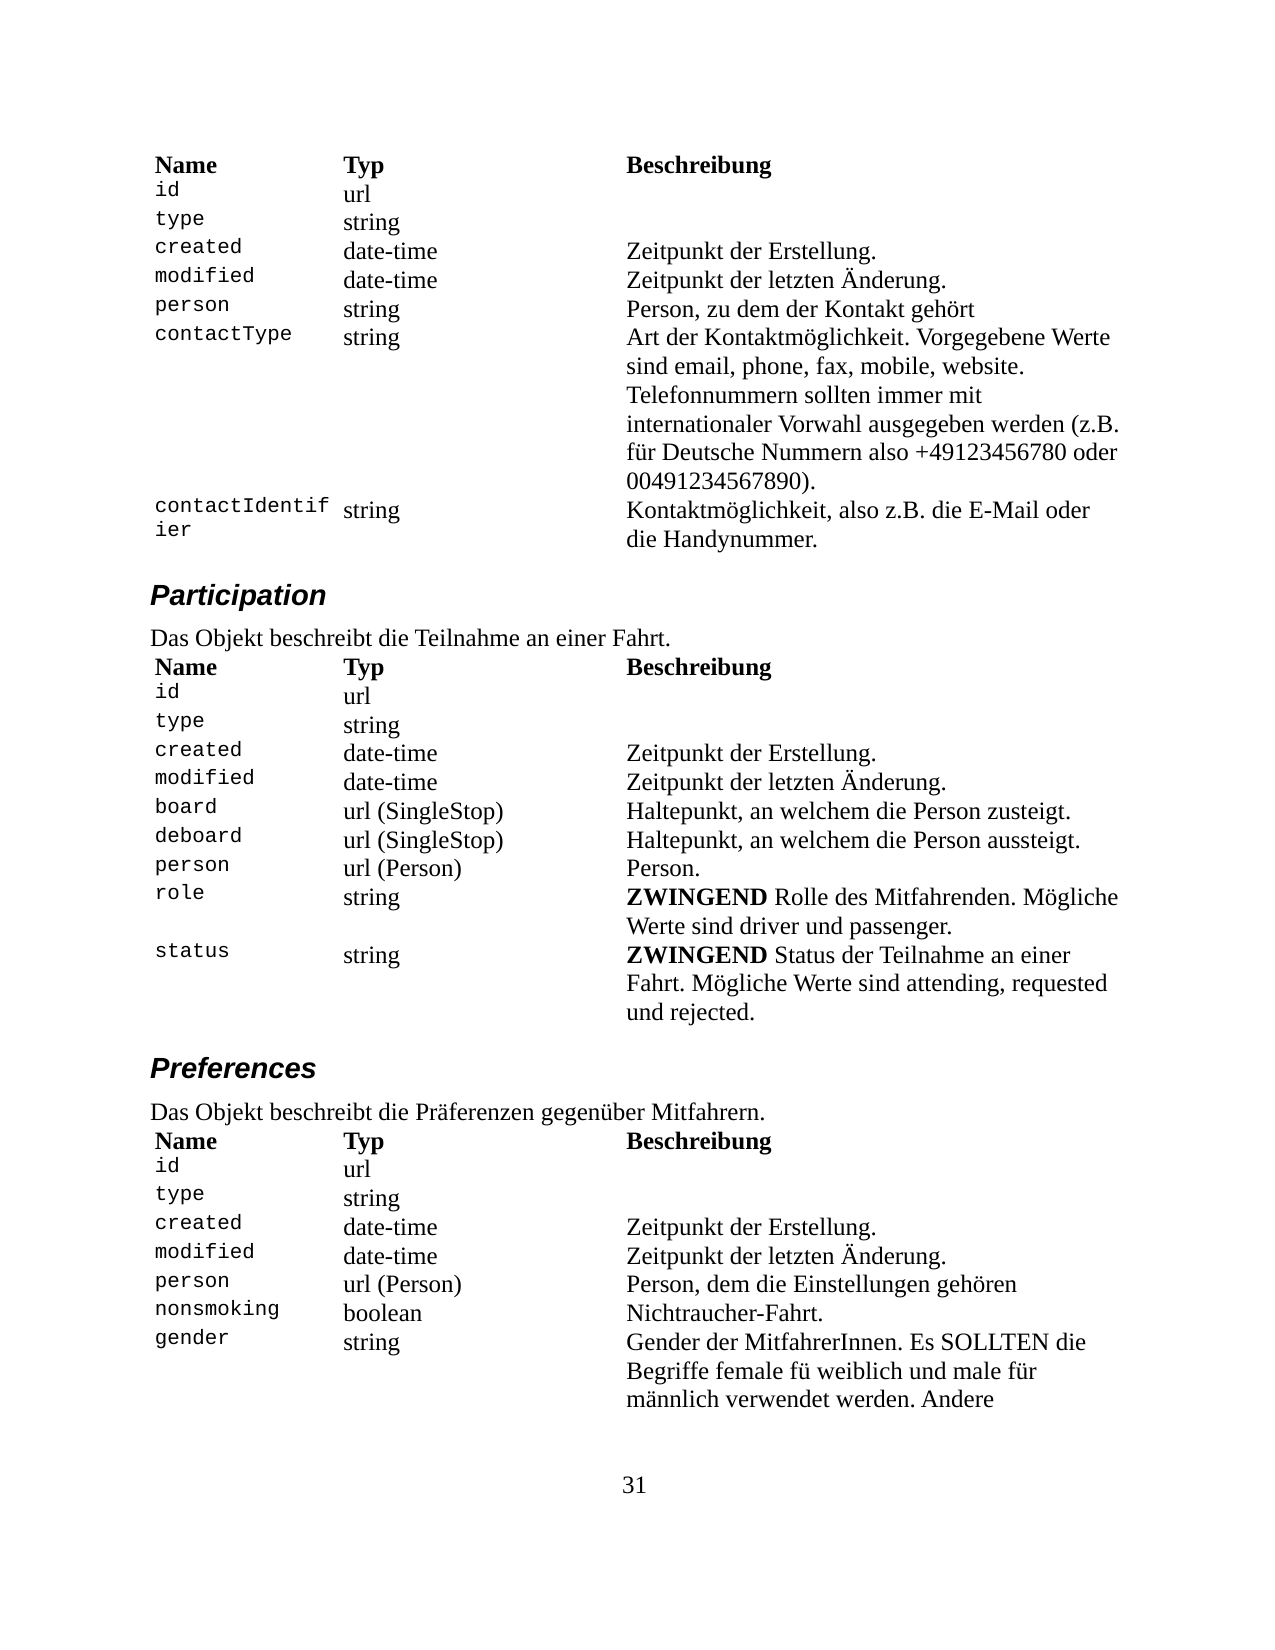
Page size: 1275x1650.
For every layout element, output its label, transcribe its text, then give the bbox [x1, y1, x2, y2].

table_cell Zeitpunkt der letzten Änderung. [622, 265, 1125, 294]
table_cell created [150, 1212, 339, 1241]
table_cell created [150, 236, 339, 265]
table_cell contactType [150, 323, 339, 495]
table_cell deboard [150, 825, 339, 853]
table_cell [622, 179, 1125, 207]
table_cell string [339, 940, 622, 1026]
table_cell string [339, 294, 622, 322]
table_cell Haltepunkt, an welchem die Person zusteigt. [622, 796, 1125, 825]
table_cell Person. [622, 854, 1125, 882]
table_cell string [339, 495, 622, 552]
table_cell string [339, 882, 622, 940]
table_cell [622, 1155, 1125, 1183]
table_cell date-time [339, 1241, 622, 1269]
table_cell string [339, 1183, 622, 1212]
text Das Objekt beschreibt die Teilnahme an einer Fahrt. [150, 623, 1125, 652]
table_cell Zeitpunkt der Erstellung. [622, 236, 1125, 265]
table_header Beschreibung [622, 150, 1125, 179]
table_cell ZWINGEND Status der Teilnahme an einer Fahrt. Mögliche Werte sind attending, requested und rejected. [622, 940, 1125, 1026]
table_cell modified [150, 1241, 339, 1269]
subtitle Preferences [150, 1051, 1125, 1084]
table_cell date-time [339, 767, 622, 796]
table_header Name [150, 1126, 339, 1154]
table_cell id [150, 1155, 339, 1183]
table_cell date-time [339, 236, 622, 265]
table_cell type [150, 208, 339, 236]
table_cell role [150, 882, 339, 940]
table_cell date-time [339, 265, 622, 294]
table_cell string [339, 710, 622, 738]
subtitle Participation [150, 577, 1125, 611]
table_cell Zeitpunkt der Erstellung. [622, 739, 1125, 767]
table_header Beschreibung [622, 652, 1125, 681]
table_header Typ [339, 1126, 622, 1154]
table_cell nonsmoking [150, 1298, 339, 1327]
table_cell Zeitpunkt der letzten Änderung. [622, 767, 1125, 796]
table_cell url [339, 681, 622, 710]
table_cell Gender der MitfahrerInnen. Es SOLLTEN die Begriffe female fü weiblich und male für männlich verwendet werden. Andere [622, 1327, 1125, 1413]
table_cell modified [150, 767, 339, 796]
table_cell date-time [339, 739, 622, 767]
table_cell Kontaktmöglichkeit, also z.B. die E-Mail oder die Handynummer. [622, 495, 1125, 552]
table_cell [622, 681, 1125, 710]
table_cell url (Person) [339, 1270, 622, 1298]
table_cell Person, zu dem der Kontakt gehört [622, 294, 1125, 322]
table_cell string [339, 1327, 622, 1413]
table_cell Haltepunkt, an welchem die Person aussteigt. [622, 825, 1125, 853]
table_cell gender [150, 1327, 339, 1413]
table_cell id [150, 681, 339, 710]
table_cell Nichtraucher-Fahrt. [622, 1298, 1125, 1327]
table_cell modified [150, 265, 339, 294]
table_header Typ [339, 150, 622, 179]
table_cell ZWINGEND Rolle des Mitfahrenden. Mögliche Werte sind driver und passenger. [622, 882, 1125, 940]
table_header Name [150, 150, 339, 179]
table_cell boolean [339, 1298, 622, 1327]
table_cell url (SingleStop) [339, 825, 622, 853]
table_cell Art der Kontaktmöglichkeit. Vorgegebene Werte sind email, phone, fax, mobile, website. Telefonnummern sollten immer mit internationaler Vorwahl ausgegeben werden (z.B. für Deutsche Nummern also +49123456780 oder 00491234567890). [622, 323, 1125, 495]
table_cell created [150, 739, 339, 767]
table_cell Zeitpunkt der Erstellung. [622, 1212, 1125, 1241]
table_cell url [339, 179, 622, 207]
table_header Beschreibung [622, 1126, 1125, 1154]
table_cell string [339, 208, 622, 236]
table_cell [622, 710, 1125, 738]
table_cell type [150, 710, 339, 738]
table_cell url [339, 1155, 622, 1183]
text Das Objekt beschreibt die Präferenzen gegenüber Mitfahrern. [150, 1097, 1125, 1126]
table_cell board [150, 796, 339, 825]
table_cell Zeitpunkt der letzten Änderung. [622, 1241, 1125, 1269]
table_cell person [150, 294, 339, 322]
table_cell url (Person) [339, 854, 622, 882]
table_cell url (SingleStop) [339, 796, 622, 825]
table_cell person [150, 854, 339, 882]
table_header Typ [339, 652, 622, 681]
table_cell [622, 1183, 1125, 1212]
table_cell contactIdentifier [150, 495, 339, 552]
table_cell string [339, 323, 622, 495]
table_cell type [150, 1183, 339, 1212]
table_cell id [150, 179, 339, 207]
table_cell person [150, 1270, 339, 1298]
table_cell Person, dem die Einstellungen gehören [622, 1270, 1125, 1298]
table_cell [622, 208, 1125, 236]
table_cell status [150, 940, 339, 1026]
table_header Name [150, 652, 339, 681]
table_cell date-time [339, 1212, 622, 1241]
